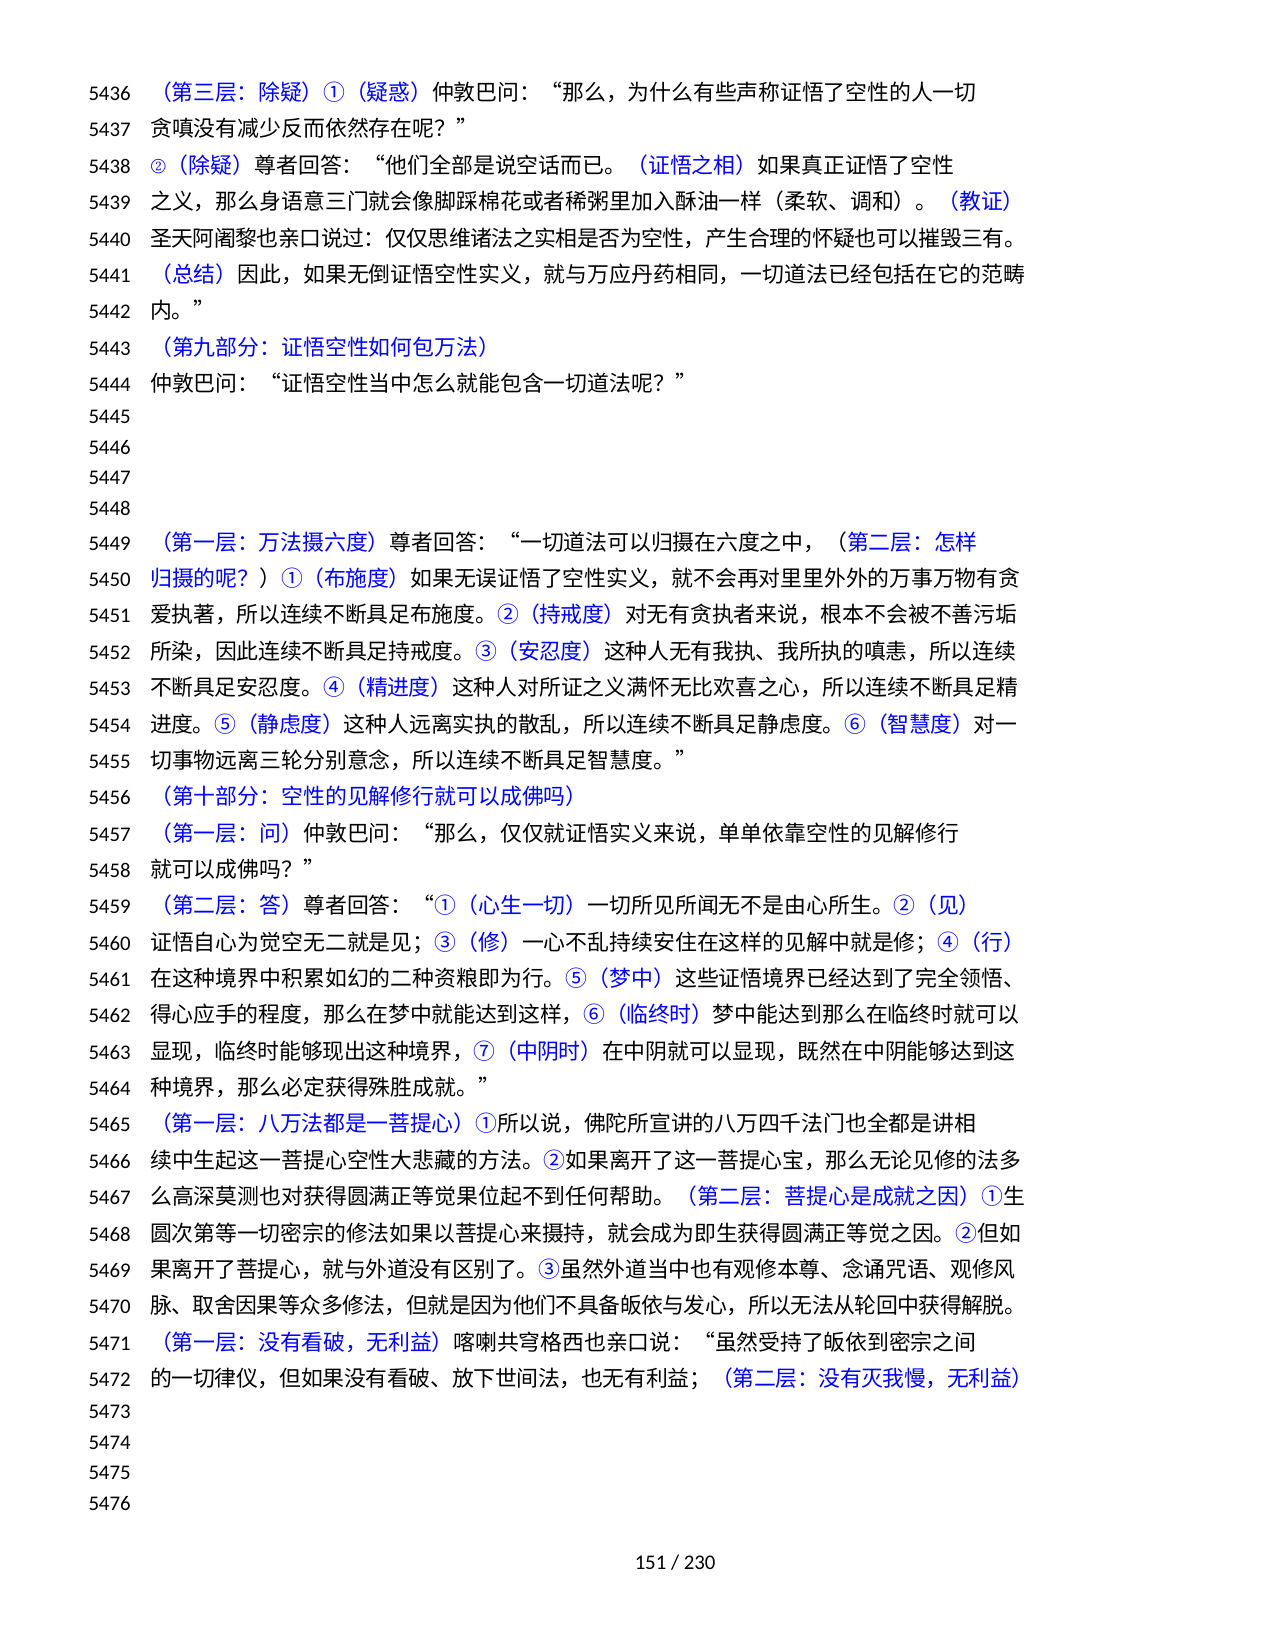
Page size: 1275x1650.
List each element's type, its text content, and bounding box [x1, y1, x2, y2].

text 续中生起这一菩提心空性大悲藏的方法。②如果离开了这一菩提心宝，那么无论见修的法多 [150, 1143, 1200, 1174]
text 在这种境界中积累如幻的二种资粮即为行。⑤（梦中）这些证悟境界已经达到了完全领悟、 [150, 961, 1200, 993]
text 仲敦巴问：“证悟空性当中怎么就能包含一切道法呢？” [150, 366, 1200, 398]
text 进度。⑤（静虑度）这种人远离实执的散乱，所以连续不断具足静虑度。⑥（智慧度）对一 [150, 707, 1200, 738]
text 果离开了菩提心，就与外道没有区别了。③虽然外道当中也有观修本尊、念诵咒语、观修风 [150, 1252, 1200, 1283]
text 就可以成佛吗？” [150, 852, 1200, 884]
text 么高深莫测也对获得圆满正等觉果位起不到任何帮助。（第二层：菩提心是成就之因）①生 [150, 1179, 1200, 1211]
text 圣天阿阇黎也亲口说过：仅仅思维诸法之实相是否为空性，产生合理的怀疑也可以摧毁三有。 [150, 221, 1200, 252]
text 得心应手的程度，那么在梦中就能达到这样，⑥（临终时）梦中能达到那么在临终时就可以 [150, 997, 1200, 1029]
text （第一层：八万法都是一菩提心）①所以说，佛陀所宣讲的八万四千法门也全都是讲相 [150, 1106, 1200, 1138]
text 之义，那么身语意三门就会像脚踩棉花或者稀粥里加入酥油一样（柔软、调和）。（教证） [150, 184, 1200, 216]
text 爱执著，所以连续不断具足布施度。②（持戒度）对无有贪执者来说，根本不会被不善污垢 [150, 597, 1200, 629]
text 的一切律仪，但如果没有看破、放下世间法，也无有利益；（第二层：没有灭我慢，无利益） [150, 1361, 1200, 1393]
text 归摄的呢？）①（布施度）如果无误证悟了空性实义，就不会再对里里外外的万事万物有贪 [150, 561, 1200, 593]
text （第一层：万法摄六度）尊者回答：“一切道法可以归摄在六度之中，（第二层：怎样 [150, 525, 1200, 556]
text （第二层：答）尊者回答：“①（心生一切）一切所见所闻无不是由心所生。②（见） [150, 888, 1200, 920]
text （第一层：问）仲敦巴问：“那么，仅仅就证悟实义来说，单单依靠空性的见解修行 [150, 816, 1200, 847]
text 所染，因此连续不断具足持戒度。③（安忍度）这种人无有我执、我所执的嗔恚，所以连续 [150, 634, 1200, 666]
text ②（除疑）尊者回答：“他们全部是说空话而已。（证悟之相）如果真正证悟了空性 [150, 148, 1200, 179]
text （第九部分：证悟空性如何包万法） [150, 329, 1200, 361]
text （总结）因此，如果无倒证悟空性实义，就与万应丹药相同，一切道法已经包括在它的范畴 [150, 257, 1200, 288]
text 种境界，那么必定获得殊胜成就。” [150, 1070, 1200, 1102]
text 脉、取舍因果等众多修法，但就是因为他们不具备皈依与发心，所以无法从轮回中获得解脱。 [150, 1288, 1200, 1320]
text 切事物远离三轮分别意念，所以连续不断具足智慧度。” [150, 743, 1200, 774]
text 内。” [150, 293, 1200, 325]
text （第三层：除疑）①（疑惑）仲敦巴问：“那么，为什么有些声称证悟了空性的人一切 [150, 75, 1200, 107]
text 证悟自心为觉空无二就是见；③（修）一心不乱持续安住在这样的见解中就是修；④（行） [150, 925, 1200, 956]
text 显现，临终时能够现出这种境界，⑦（中阴时）在中阴就可以显现，既然在中阴能够达到这 [150, 1034, 1200, 1065]
text 圆次第等一切密宗的修法如果以菩提心来摄持，就会成为即生获得圆满正等觉之因。②但如 [150, 1216, 1200, 1247]
text 不断具足安忍度。④（精进度）这种人对所证之义满怀无比欢喜之心，所以连续不断具足精 [150, 670, 1200, 702]
text 贪嗔没有减少反而依然存在呢？” [150, 111, 1200, 143]
text （第一层：没有看破，无利益）喀喇共穹格西也亲口说：“虽然受持了皈依到密宗之间 [150, 1324, 1200, 1356]
text （第十部分：空性的见解修行就可以成佛吗） [150, 779, 1200, 811]
